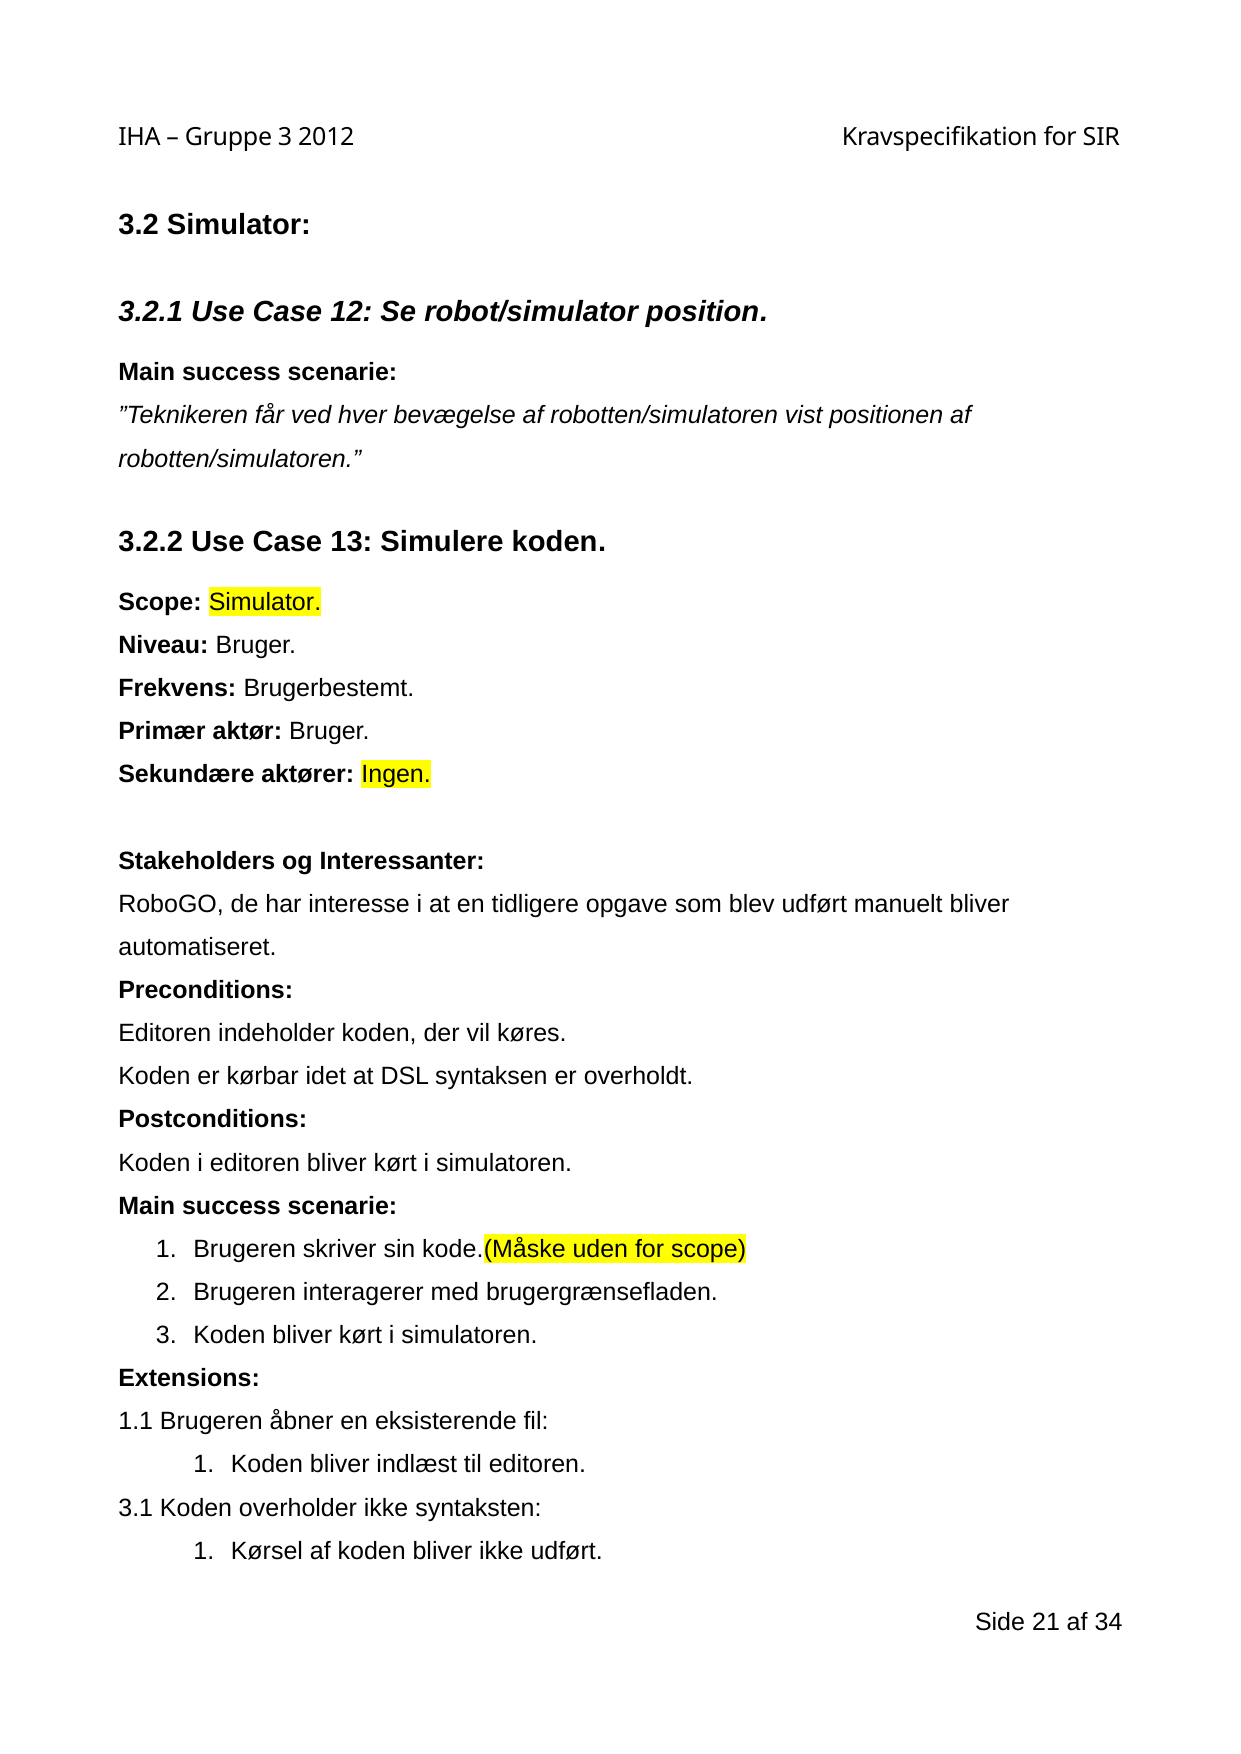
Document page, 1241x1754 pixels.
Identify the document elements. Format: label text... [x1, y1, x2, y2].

text Extensions: [118, 1363, 1122, 1392]
subtitle 3.2.2 Use Case 13: Simulere koden. [118, 524, 1122, 558]
text Main success scenarie: [118, 1191, 1122, 1219]
text Preconditions: [118, 975, 1122, 1004]
list Kørsel af koden bliver ikke udført. [193, 1536, 1122, 1564]
subtitle 3.2 Simulator: [118, 207, 1122, 240]
list Koden bliver kørt i simulatoren. [156, 1320, 1122, 1349]
list Koden bliver indlæst til editoren. [193, 1449, 1122, 1478]
text Scope: Simulator. [118, 587, 1122, 616]
text Postconditions: [118, 1104, 1122, 1133]
text ”Teknikeren får ved hver bevægelse af robotten/simulatoren vist positionen af robotten/simulatoren.” [118, 400, 1122, 472]
text Sekundære aktører: Ingen. [118, 759, 1122, 788]
list Brugeren interagerer med brugergrænsefladen. [156, 1277, 1122, 1306]
text 1.1 Brugeren åbner en eksisterende fil: [118, 1406, 1122, 1435]
text Koden i editoren bliver kørt i simulatoren. [118, 1148, 1122, 1176]
text Stakeholders og Interessanter: [118, 846, 1122, 874]
text Main success scenarie: [118, 357, 1122, 386]
list Brugeren skriver sin kode.(Måske uden for scope) [156, 1234, 1122, 1263]
text Niveau: Bruger. [118, 630, 1122, 659]
subtitle 3.2.1 Use Case 12: Se robot/simulator position. [118, 294, 1122, 328]
text Primær aktør: Bruger. [118, 716, 1122, 745]
text Editoren indeholder koden, der vil køres. [118, 1018, 1122, 1047]
text Koden er kørbar idet at DSL syntaksen er overholdt. [118, 1061, 1122, 1090]
text Frekvens: Brugerbestemt. [118, 673, 1122, 702]
text RoboGO, de har interesse i at en tidligere opgave som blev udført manuelt bliver automatiseret. [118, 889, 1122, 961]
text 3.1 Koden overholder ikke syntaksten: [118, 1493, 1122, 1521]
